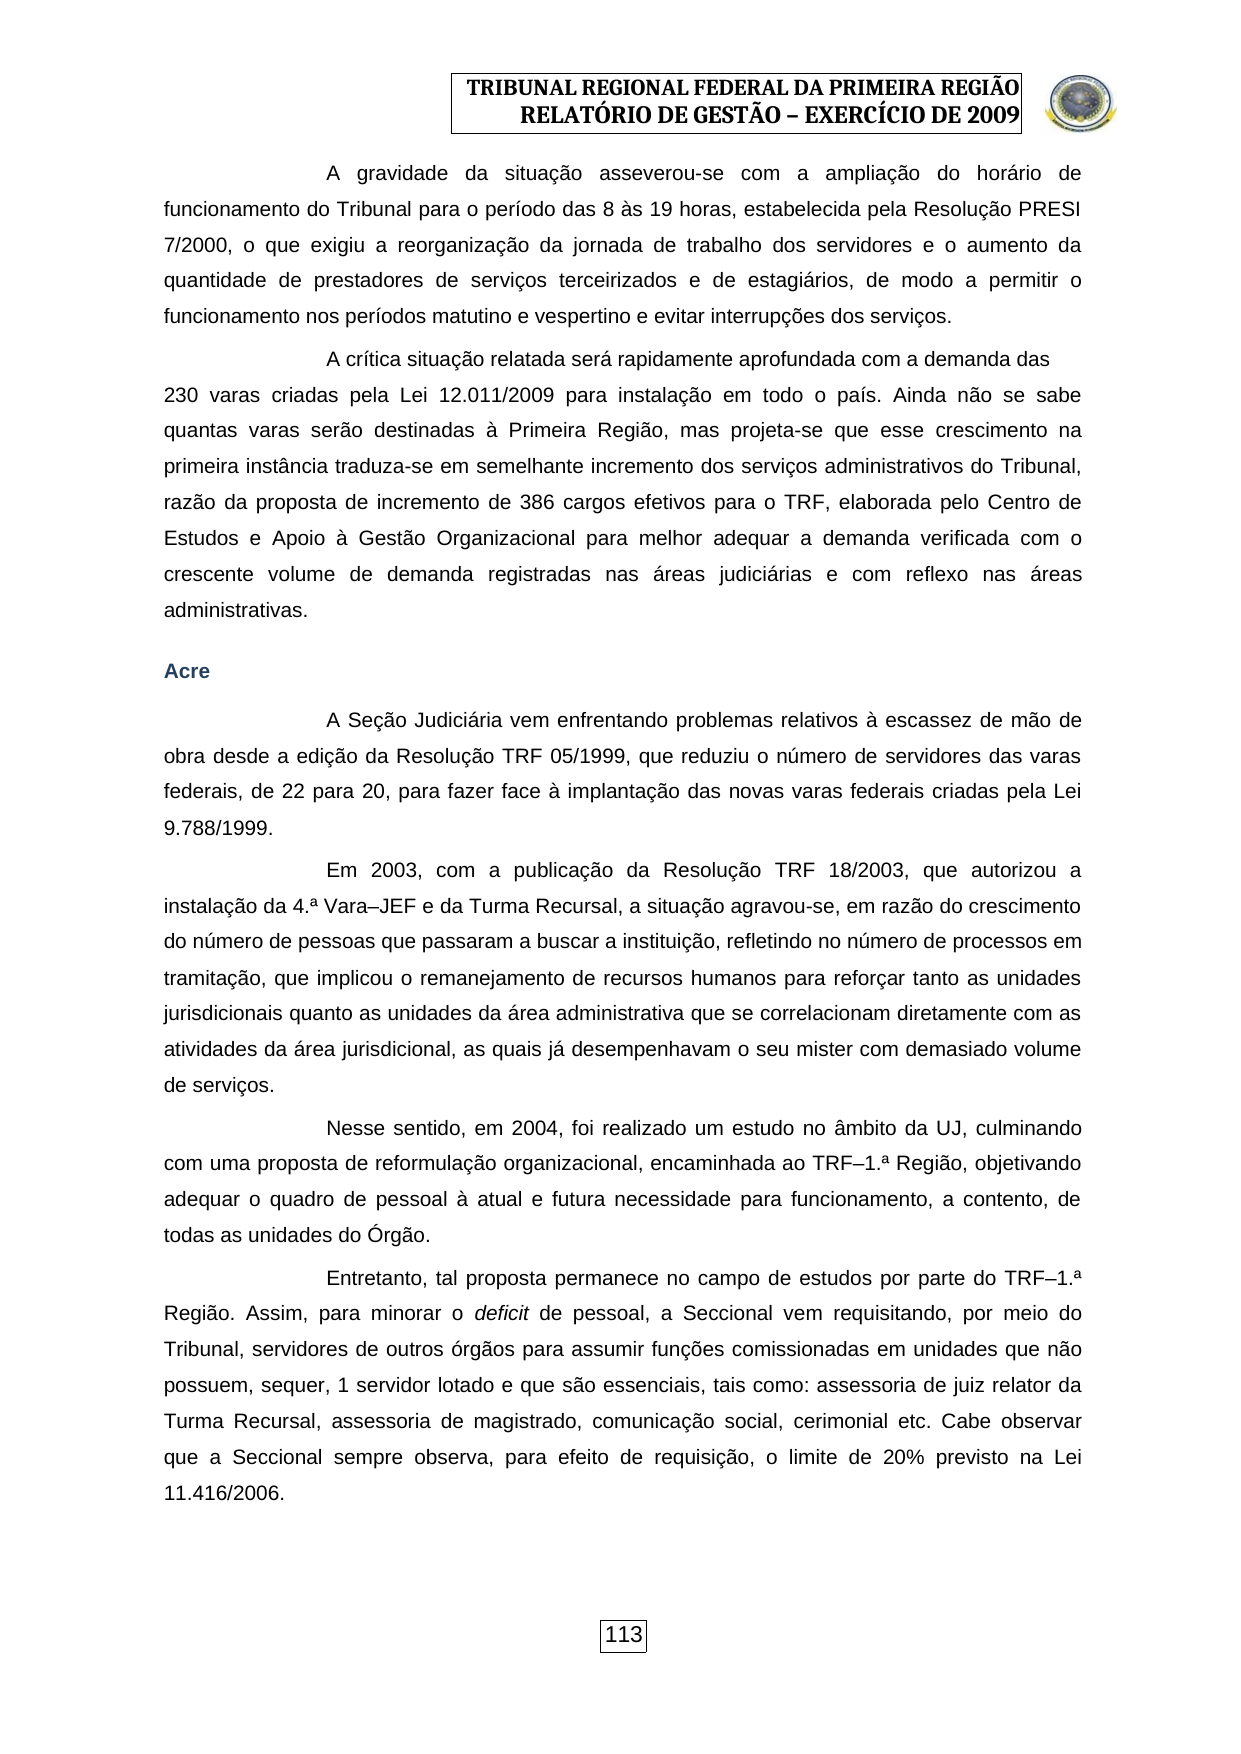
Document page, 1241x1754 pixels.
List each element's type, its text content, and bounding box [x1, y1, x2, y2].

text A Seção Judiciária vem enfrentando problemas relativos à escassez de mão de obra desde a edição da Resolução TRF 05/1999, que reduziu o número de servidores das varas federais, de 22 para 20, para fazer face à implantação das novas varas federais criadas pela Lei 9.788/1999. [163, 707, 1083, 839]
text A crítica situação relatada será rapidamente aprofundada com a demanda das [326, 346, 1103, 370]
subtitle Acre [163, 659, 1103, 683]
text Nesse sentido, em 2004, foi realizado um estudo no âmbito da UJ, culminando com uma proposta de reformulação organizacional, encaminhada ao TRF–1.ª Região, objetivando adequar o quadro de pessoal à atual e futura necessidade para funcionamento, a contento, de todas as unidades do Órgão. [163, 1115, 1083, 1247]
picture [1045, 75, 1117, 133]
text Em 2003, com a publicação da Resolução TRF 18/2003, que autorizou a instalação da 4.ª Vara–JEF e da Turma Recursal, a situação agravou-se, em razão do crescimento do número de pessoas que passaram a buscar a instituição, refletindo no número de processos em tramitação, que implicou o remanejamento de recursos humanos para reforçar tanto as unidades jurisdicionais quanto as unidades da área administrativa que se correlacionam diretamente com as atividades da área jurisdicional, as quais já desempenhavam o seu mister com demasiado volume de serviços. [163, 857, 1083, 1097]
text 230 varas criadas pela Lei 12.011/2009 para instalação em todo o país. Ainda não se sabe quantas varas serão destinadas à Primeira Região, mas projeta-se que esse crescimento na primeira instância traduza-se em semelhante incremento dos serviços administrativos do Tribunal, razão da proposta de incremento de 386 cargos efetivos para o TRF, elaborada pelo Centro de Estudos e Apoio à Gestão Organizacional para melhor adequar a demanda verificada com o crescente volume de demanda registradas nas áreas judiciárias e com reflexo nas áreas administrativas. [163, 382, 1083, 622]
text A gravidade da situação asseverou-se com a ampliação do horário de funcionamento do Tribunal para o período das 8 às 19 horas, estabelecida pela Resolução PRESI 7/2000, o que exigiu a reorganização da jornada de trabalho dos servidores e o aumento da quantidade de prestadores de serviços terceirizados e de estagiários, de modo a permitir o funcionamento nos períodos matutino e vespertino e evitar interrupções dos serviços. [163, 161, 1083, 328]
text Entretanto, tal proposta permanece no campo de estudos por parte do TRF–1.ª Região. Assim, para minorar o deficit de pessoal, a Seccional vem requisitando, por meio do Tribunal, servidores de outros órgãos para assumir funções comissionadas em unidades que não possuem, sequer, 1 servidor lotado e que são essenciais, tais como: assessoria de juiz relator da Turma Recursal, assessoria de magistrado, comunicação social, cerimonial etc. Cabe observar que a Seccional sempre observa, para efeito de requisição, o limite de 20% previsto na Lei 11.416/2006. [163, 1265, 1083, 1505]
